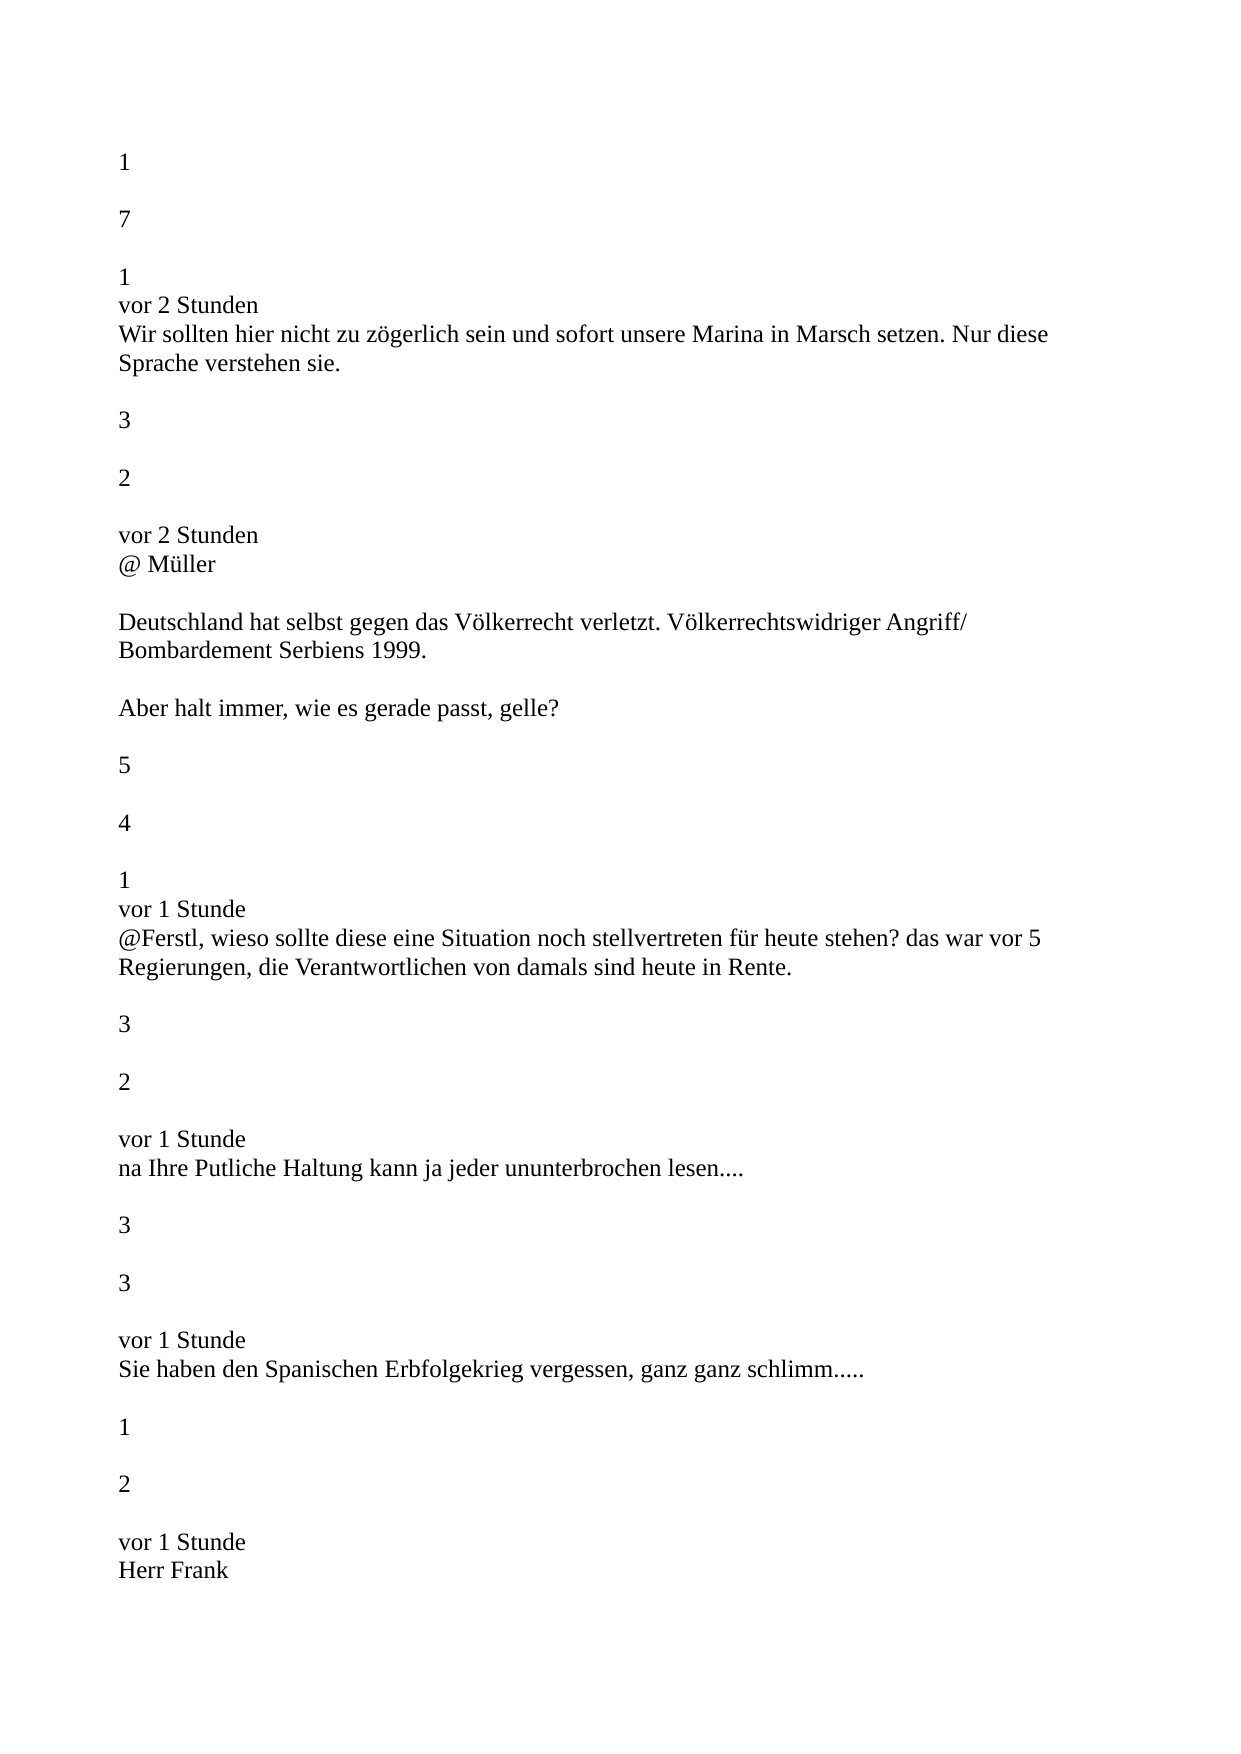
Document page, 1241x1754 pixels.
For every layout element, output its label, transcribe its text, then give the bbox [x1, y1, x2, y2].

text Sie haben den Spanischen Erbfolgekrieg vergessen, ganz ganz schlimm..... [118, 1354, 1122, 1383]
text vor 1 Stunde [118, 894, 1122, 923]
text 3 [118, 406, 1122, 434]
text vor 2 Stunden [118, 291, 1122, 319]
text 2 [118, 1067, 1122, 1096]
text @Ferstl, wieso sollte diese eine Situation noch stellvertreten für heute stehen? das war vor 5 Regierungen, die Verantwortlichen von damals sind heute in Rente. [118, 923, 1122, 981]
text na Ihre Putliche Haltung kann ja jeder ununterbrochen lesen.... [118, 1153, 1122, 1182]
text 7 [118, 204, 1122, 233]
text vor 2 Stunden [118, 521, 1122, 549]
text 1 [118, 262, 1122, 291]
text 2 [118, 463, 1122, 492]
text Herr Frank [118, 1556, 1122, 1584]
text Aber halt immer, wie es gerade passt, gelle? [118, 693, 1122, 722]
text 1 [118, 1412, 1122, 1441]
text Deutschland hat selbst gegen das Völkerrecht verletzt. Völkerrechtswidriger Angriff/ Bombardement Serbiens 1999. [118, 607, 1122, 664]
text vor 1 Stunde [118, 1527, 1122, 1556]
text 3 [118, 1211, 1122, 1239]
text 3 [118, 1009, 1122, 1038]
text vor 1 Stunde [118, 1124, 1122, 1153]
text 5 [118, 751, 1122, 779]
text 4 [118, 808, 1122, 837]
text Wir sollten hier nicht zu zögerlich sein und sofort unsere Marina in Marsch setzen. Nur diese Sprache verstehen sie. [118, 319, 1122, 377]
text 1 [118, 147, 1122, 176]
text 1 [118, 866, 1122, 894]
text 3 [118, 1268, 1122, 1297]
text 2 [118, 1469, 1122, 1498]
text @ Müller [118, 549, 1122, 578]
text vor 1 Stunde [118, 1326, 1122, 1354]
